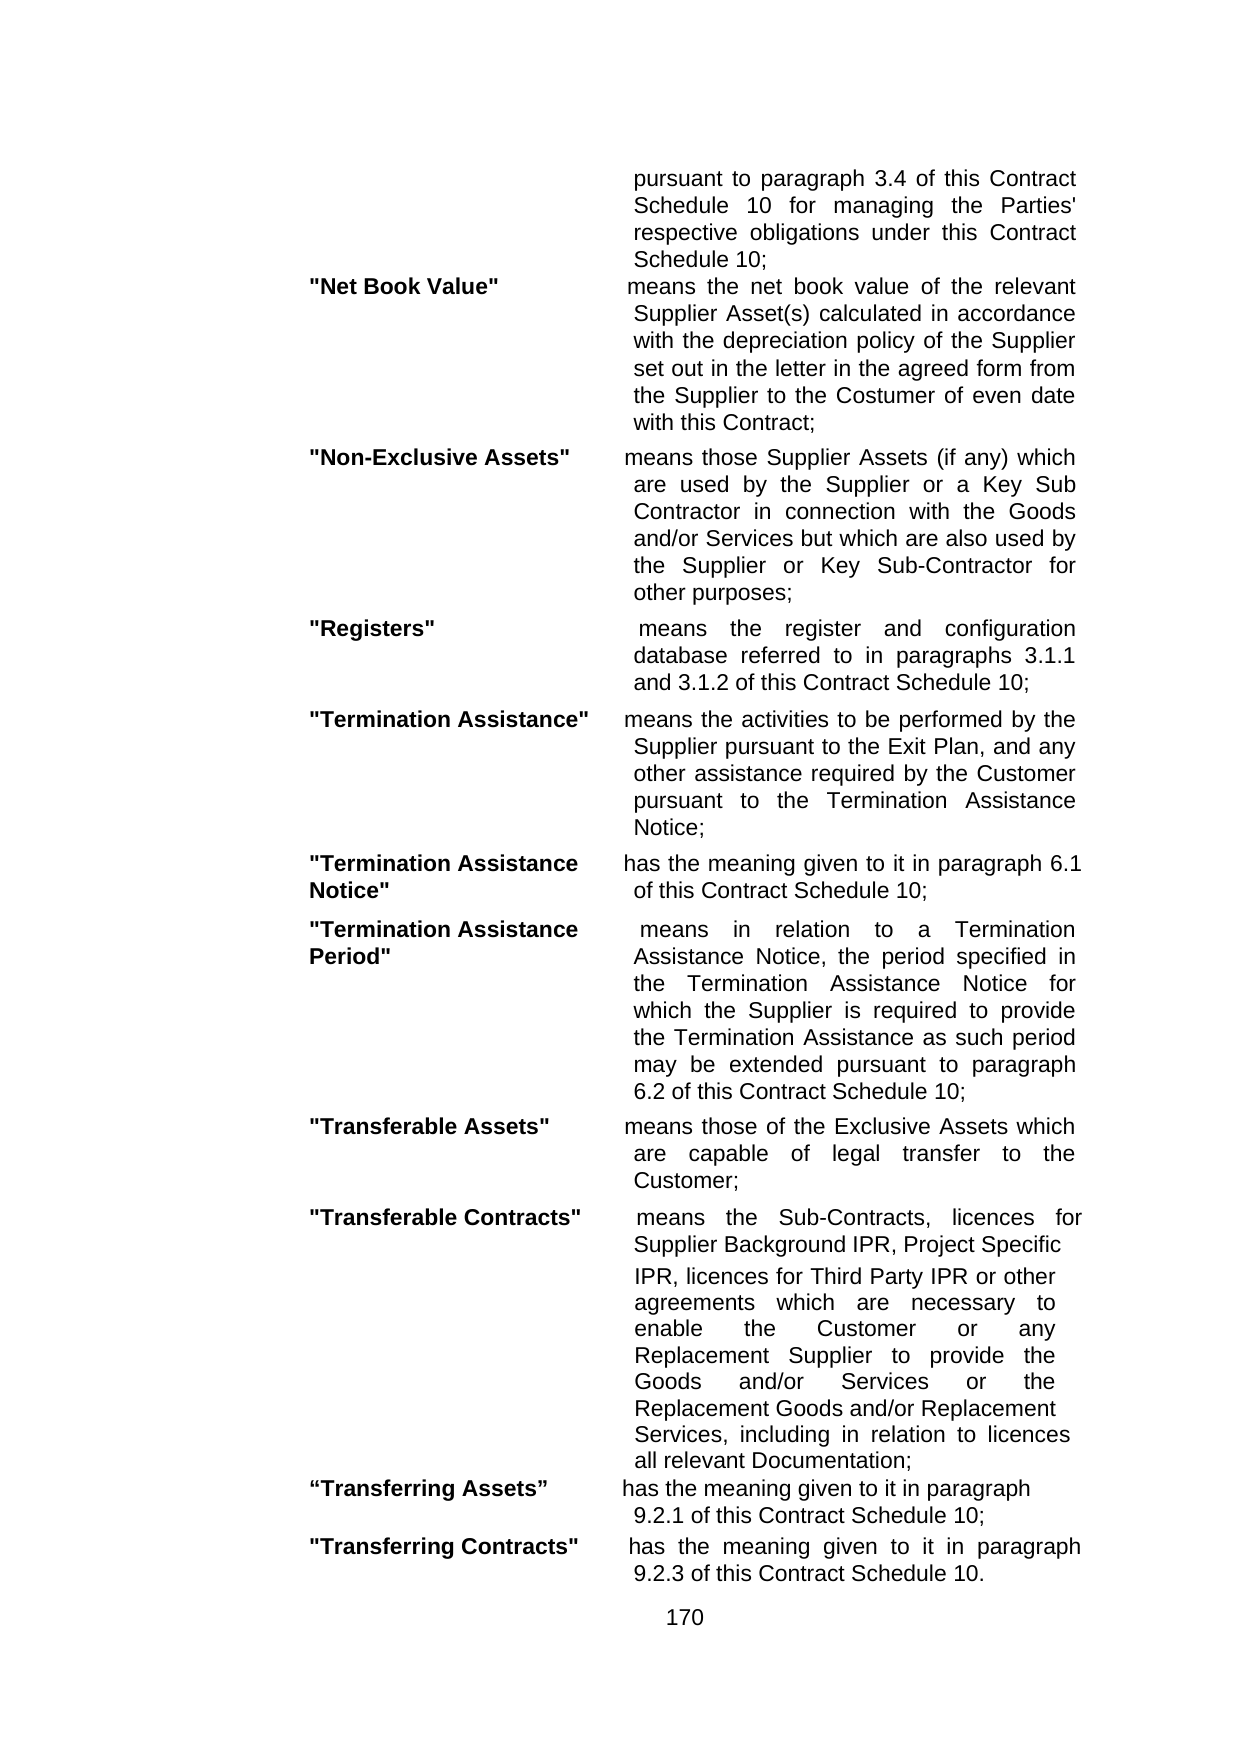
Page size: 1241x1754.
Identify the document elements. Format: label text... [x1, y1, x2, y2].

table_cell means those Supplier Assets (if any) which are used by the Supplier or a Key Sub Contractor in connection with the Goods and/or Services but which are also used by the Supplier or Key Sub-Contractor for other purposes; [616, 444, 1082, 614]
table_cell "Transferable Contracts" [309, 1204, 616, 1263]
table_cell "Net Book Value" [309, 273, 616, 444]
table_cell "Termination Assistance" [309, 706, 616, 850]
table_cell pursuant to paragraph 3.4 of this Contract Schedule 10 for managing the Parties' respective obligations under this Contract Schedule 10; [616, 150, 1082, 273]
table_cell "Non-Exclusive Assets" [309, 444, 616, 614]
table_cell means the Sub-Contracts, licences for Supplier Background IPR, Project Specific [616, 1204, 1082, 1263]
table_cell [309, 150, 616, 273]
table_cell "Transferring Contracts" [309, 1533, 616, 1592]
table_cell "Termination Assistance Period" [309, 916, 616, 1113]
text IPR, licences for Third Party IPR or other agreements which are necessary to enable the Customer or any Replacement Supplier to provide the Goods and/or Services or the Replacement Goods and/or Replacement [634, 1263, 1056, 1421]
table_cell means the register and configuration database referred to in paragraphs 3.1.1 and 3.1.2 of this Contract Schedule 10; [616, 615, 1082, 706]
table_cell means those of the Exclusive Assets which are capable of legal transfer to the Customer; [616, 1113, 1082, 1204]
table_cell "Transferable Assets" [309, 1113, 616, 1204]
text Services, including in relation to licences all relevant Documentation; [634, 1421, 1071, 1473]
table_cell has the meaning given to it in paragraph 9.2.3 of this Contract Schedule 10. [616, 1533, 1082, 1592]
table_header “Transferring Assets” [309, 1475, 616, 1533]
table_cell means the activities to be performed by the Supplier pursuant to the Exit Plan, and any other assistance required by the Customer pursuant to the Termination Assistance Notice; [616, 706, 1082, 850]
table_cell "Registers" [309, 615, 616, 706]
table_cell has the meaning given to it in paragraph 6.1 of this Contract Schedule 10; [616, 850, 1082, 916]
table_cell means the net book value of the relevant Supplier Asset(s) calculated in accordance with the depreciation policy of the Supplier set out in the letter in the agreed form from the Supplier to the Costumer of even date with this Contract; [616, 273, 1082, 444]
table_header has the meaning given to it in paragraph 9.2.1 of this Contract Schedule 10; [616, 1475, 1082, 1533]
table_cell means in relation to a Termination Assistance Notice, the period specified in the Termination Assistance Notice for which the Supplier is required to provide the Termination Assistance as such period may be extended pursuant to paragraph 6.2 of this Contract Schedule 10; [616, 916, 1082, 1113]
table_cell "Termination Assistance Notice" [309, 850, 616, 916]
